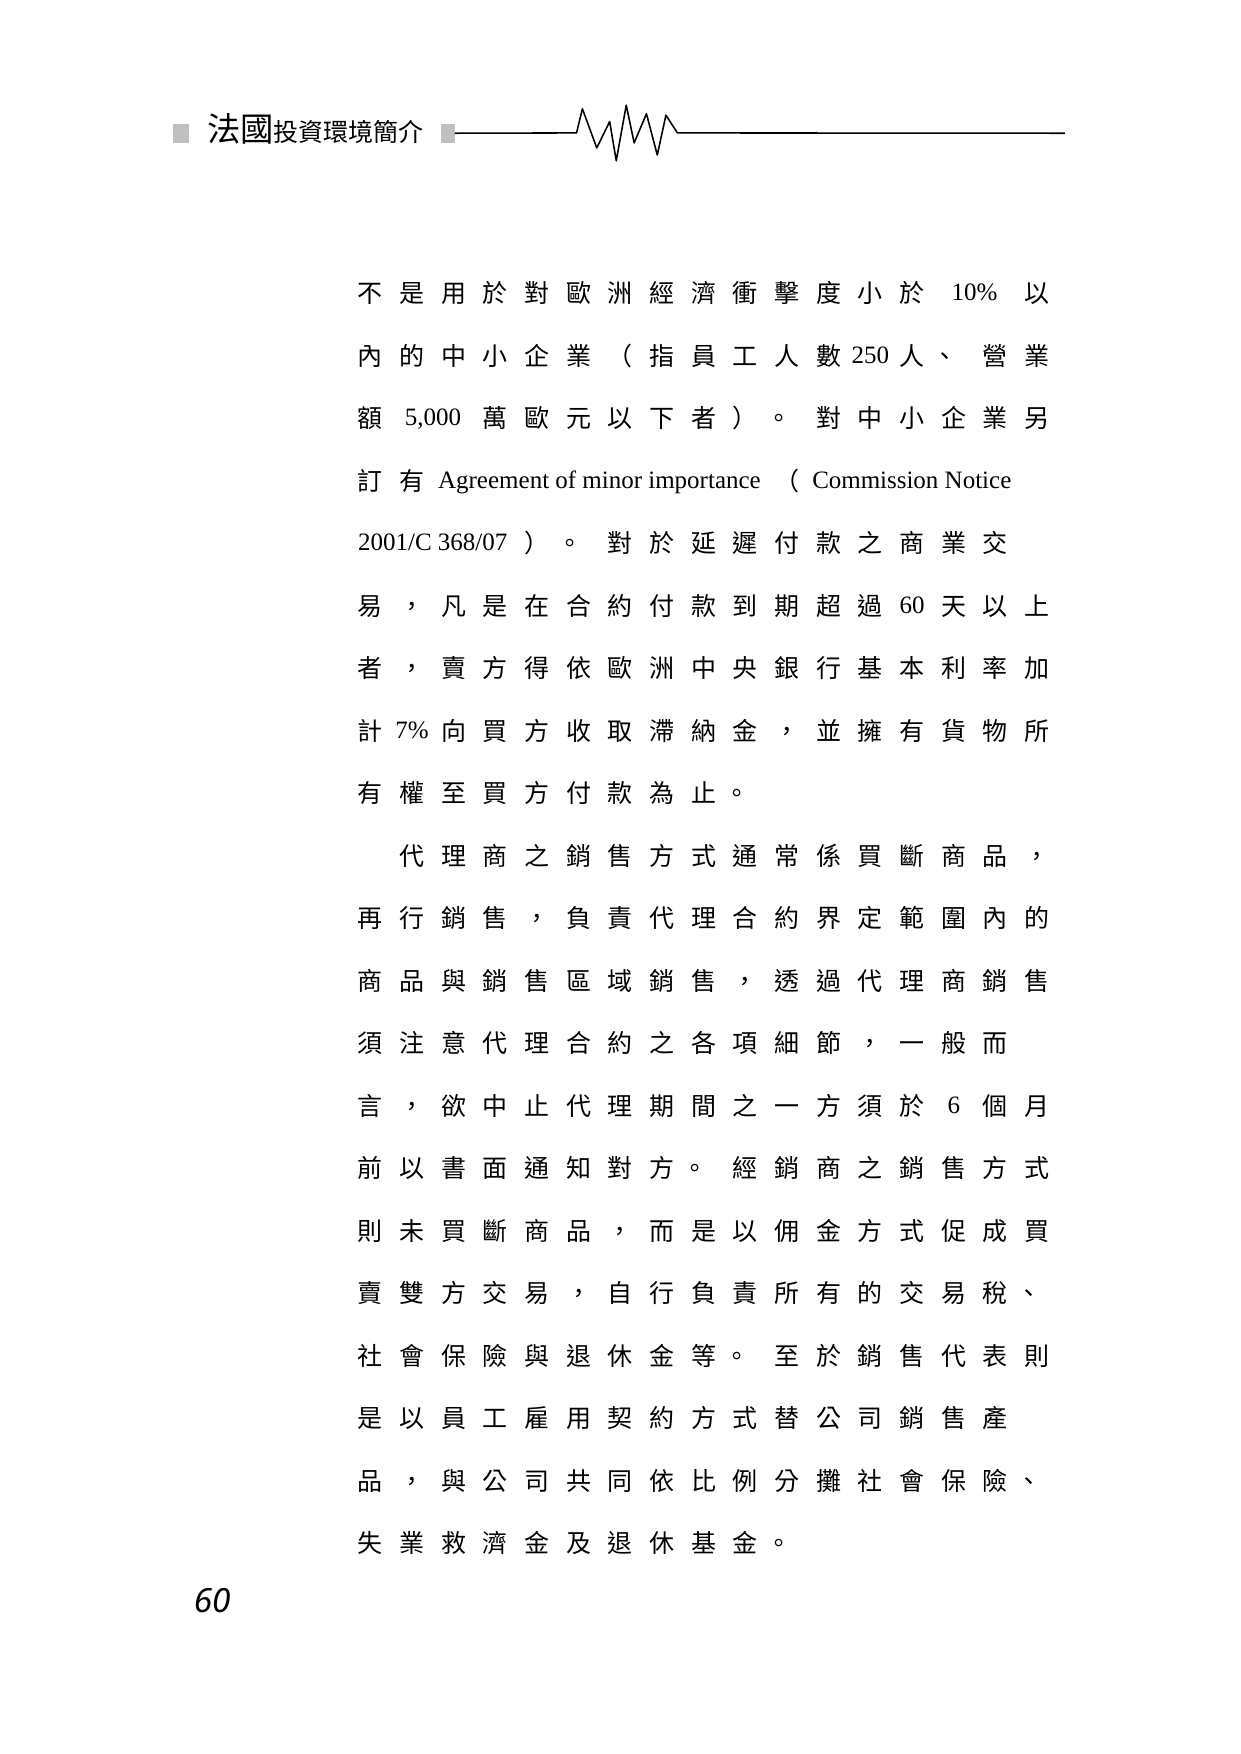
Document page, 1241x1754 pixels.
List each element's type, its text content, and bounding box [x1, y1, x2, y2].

text 代理商之銷售方式通常係買斷商品，再行銷售，負責代理合約界定範圍內的商品與銷售區域銷售，透過代理商銷售須注意代理合約之各項細節，一般而言，欲中止代理期間之一方須於6個月前以書面通知對方。經銷商之銷售方式則未買斷商品，而是以佣金方式促成買賣雙方交易，自行負責所有的交易稅、社會保險與退休金等。至於銷售代表則是以員工雇用契約方式替公司銷售產品，與公司共同依比例分攤社會保險、失業救濟金及退休基金。 [330, 813, 1058, 1563]
text 不是用於對歐洲經濟衝擊度小於10%以內的中小企業（指員工人數250人、營業額5,000萬歐元以下者）。對中小企業另訂有Agreement of minor importance（Commission Notice 2001/C 368/07）。對於延遲付款之商業交易，凡是在合約付款到期超過60天以上者，賣方得依歐洲中央銀行基本利率加計7%向買方收取滯納金，並擁有貨物所有權至買方付款為止。 [330, 250, 1058, 813]
